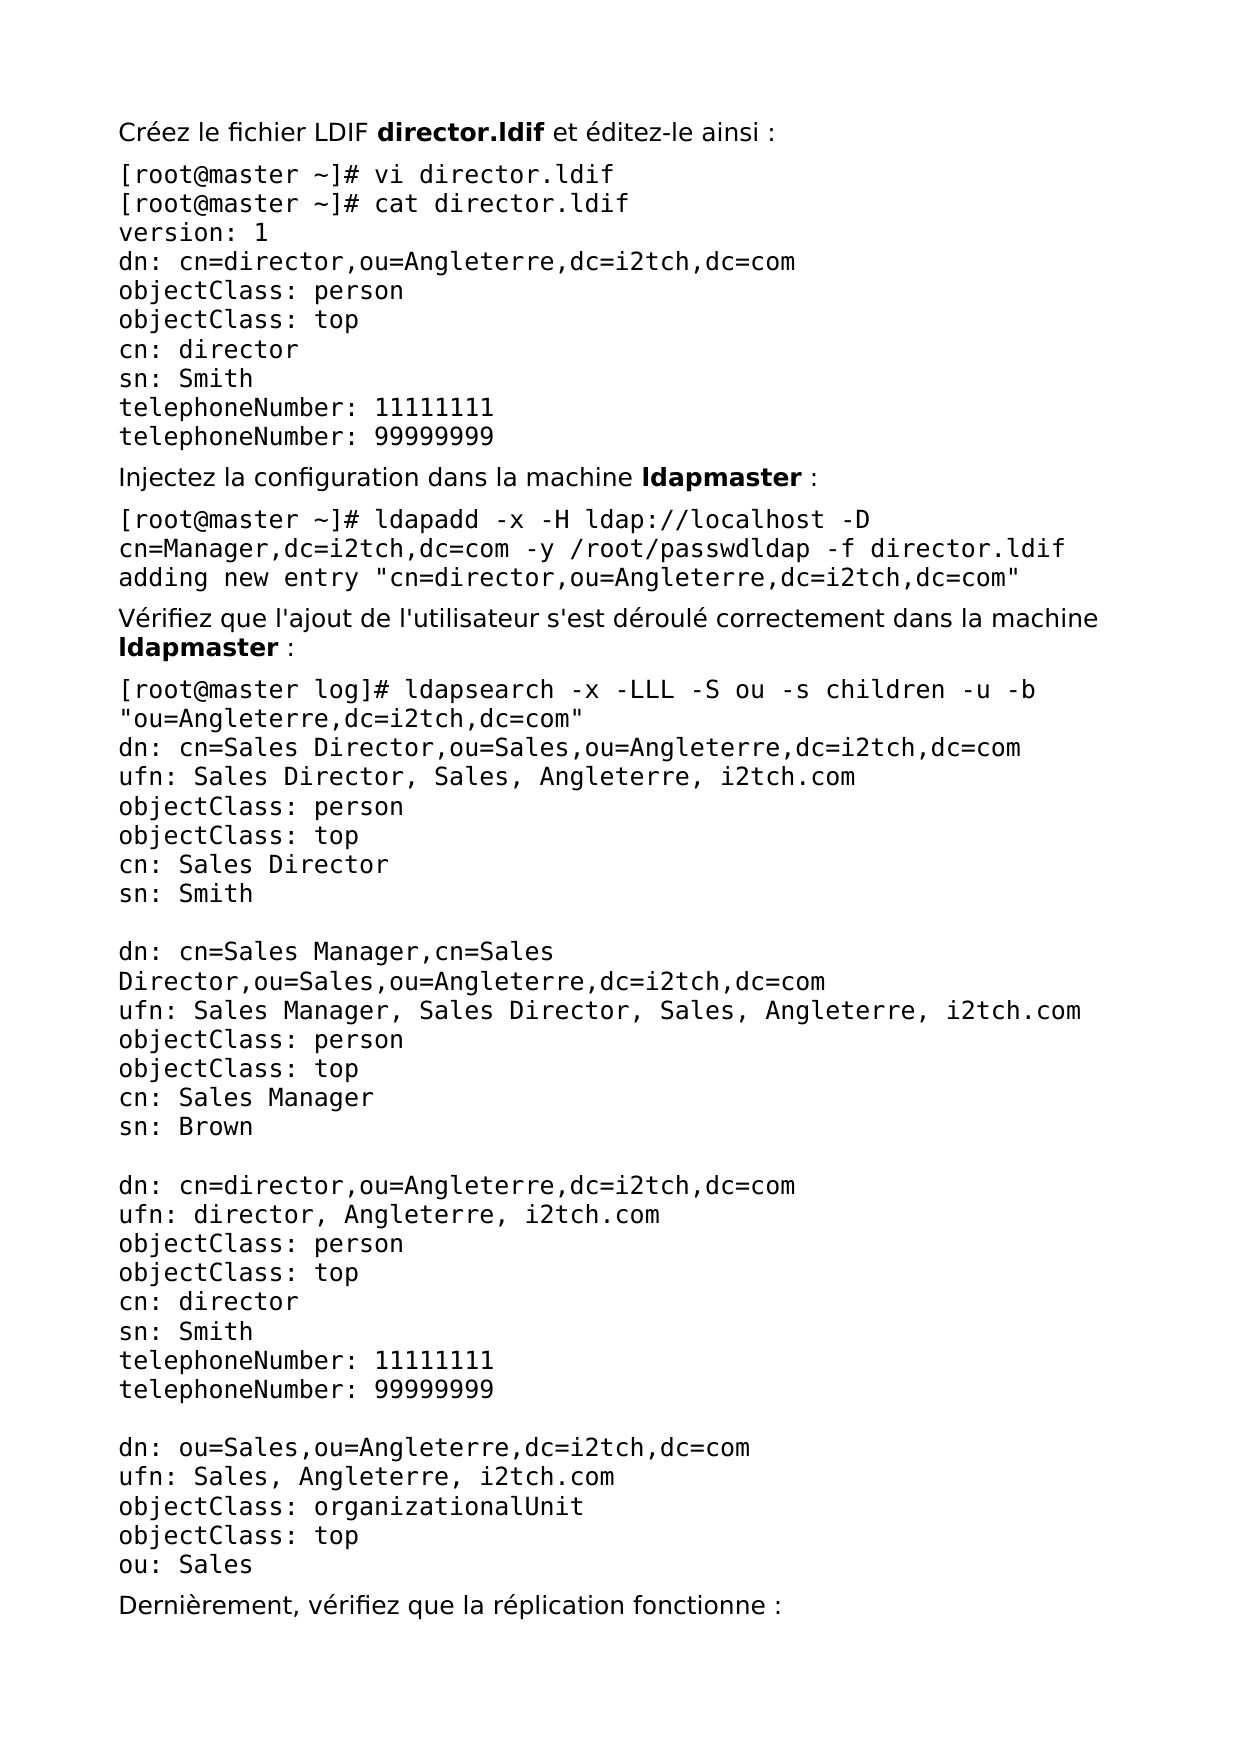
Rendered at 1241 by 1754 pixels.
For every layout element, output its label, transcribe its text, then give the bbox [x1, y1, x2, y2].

text Créez le fichier LDIF director.ldif et éditez-le ainsi : [118, 118, 1122, 147]
text [root@master ~]# ldapadd -x -H ldap://localhost -D cn=Manager,dc=i2tch,dc=com -y /root/passwdldap -f director.ldif adding new entry "cn=director,ou=Angleterre,dc=i2tch,dc=com" [118, 505, 1122, 592]
text [root@master log]# ldapsearch -x -LLL -S ou -s children -u -b "ou=Angleterre,dc=i2tch,dc=com" dn: cn=Sales Director,ou=Sales,ou=Angleterre,dc=i2tch,dc=com ufn: Sales Director, Sales, Angleterre, i2tch.com objectClass: person objectClass: top cn: Sales Director sn: Smith dn: cn=Sales Manager,cn=Sales Director,ou=Sales,ou=Angleterre,dc=i2tch,dc=com ufn: Sales Manager, Sales Director, Sales, Angleterre, i2tch.com objectClass: person objectClass: top cn: Sales Manager sn: Brown dn: cn=director,ou=Angleterre,dc=i2tch,dc=com ufn: director, Angleterre, i2tch.com objectClass: person objectClass: top cn: director sn: Smith telephoneNumber: 11111111 telephoneNumber: 99999999 dn: ou=Sales,ou=Angleterre,dc=i2tch,dc=com ufn: Sales, Angleterre, i2tch.com objectClass: organizationalUnit objectClass: top ou: Sales [118, 675, 1122, 1579]
text Injectez la configuration dans la machine ldapmaster : [118, 463, 1122, 492]
text Vérifiez que l'ajout de l'utilisateur s'est déroulé correctement dans la machine ldapmaster : [118, 604, 1122, 662]
text [root@master ~]# vi director.ldif [root@master ~]# cat director.ldif version: 1 dn: cn=director,ou=Angleterre,dc=i2tch,dc=com objectClass: person objectClass: top cn: director sn: Smith telephoneNumber: 11111111 telephoneNumber: 99999999 [118, 160, 1122, 451]
text Dernièrement, vérifiez que la réplication fonctionne : [118, 1591, 1122, 1620]
